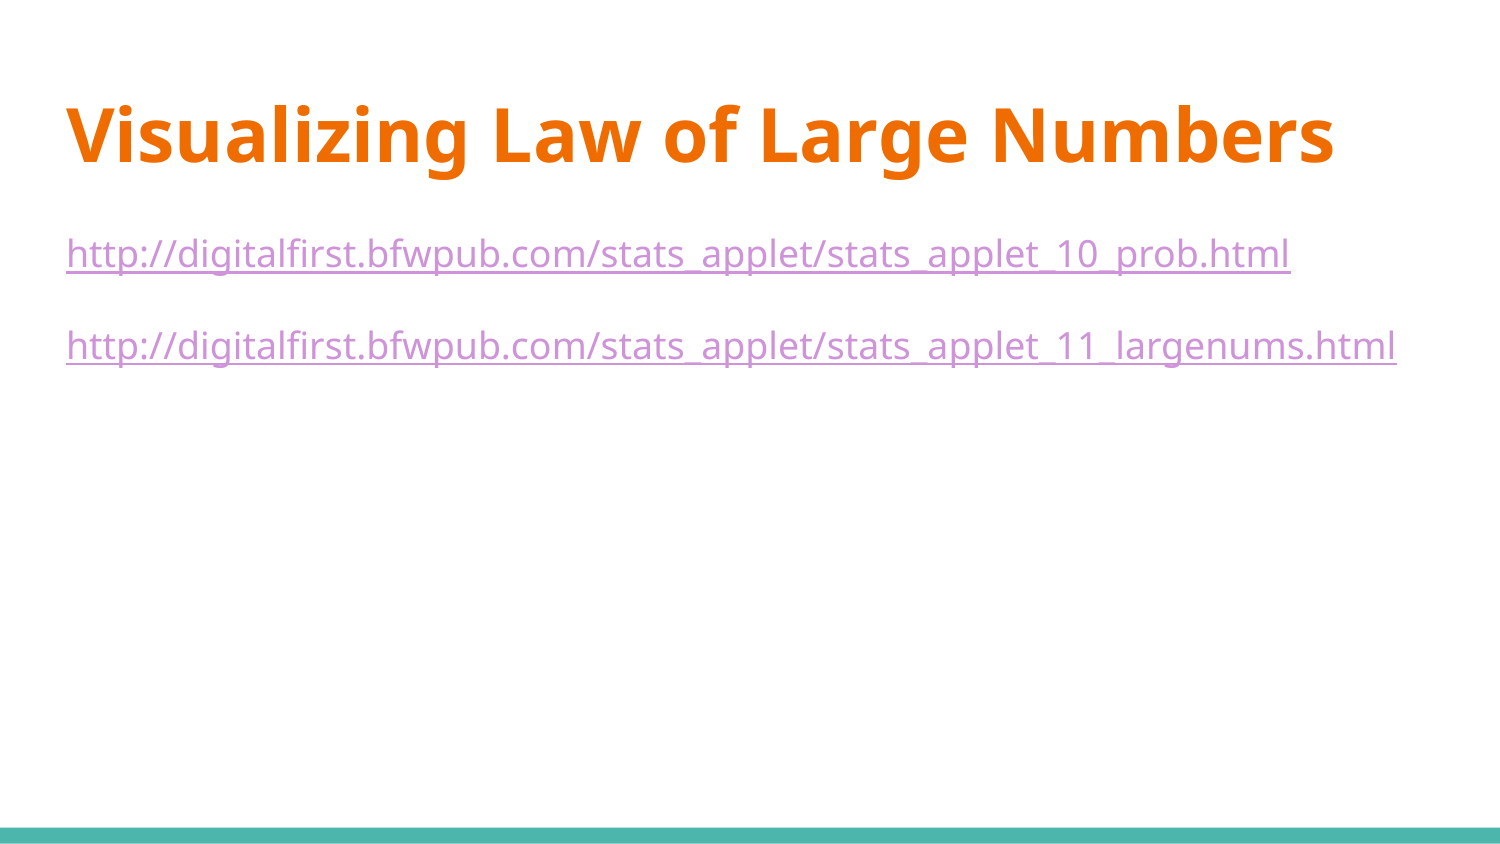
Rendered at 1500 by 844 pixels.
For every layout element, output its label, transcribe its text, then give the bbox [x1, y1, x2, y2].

list http://digitalfirst.bfwpub.com/stats_applet/stats_applet_10_prob.html http://digitalfirst.bfwpub.com/stats_applet/stats_applet_11_largenums.html [51, 207, 1449, 750]
title Visualizing Law of Large Numbers [51, 72, 1449, 189]
